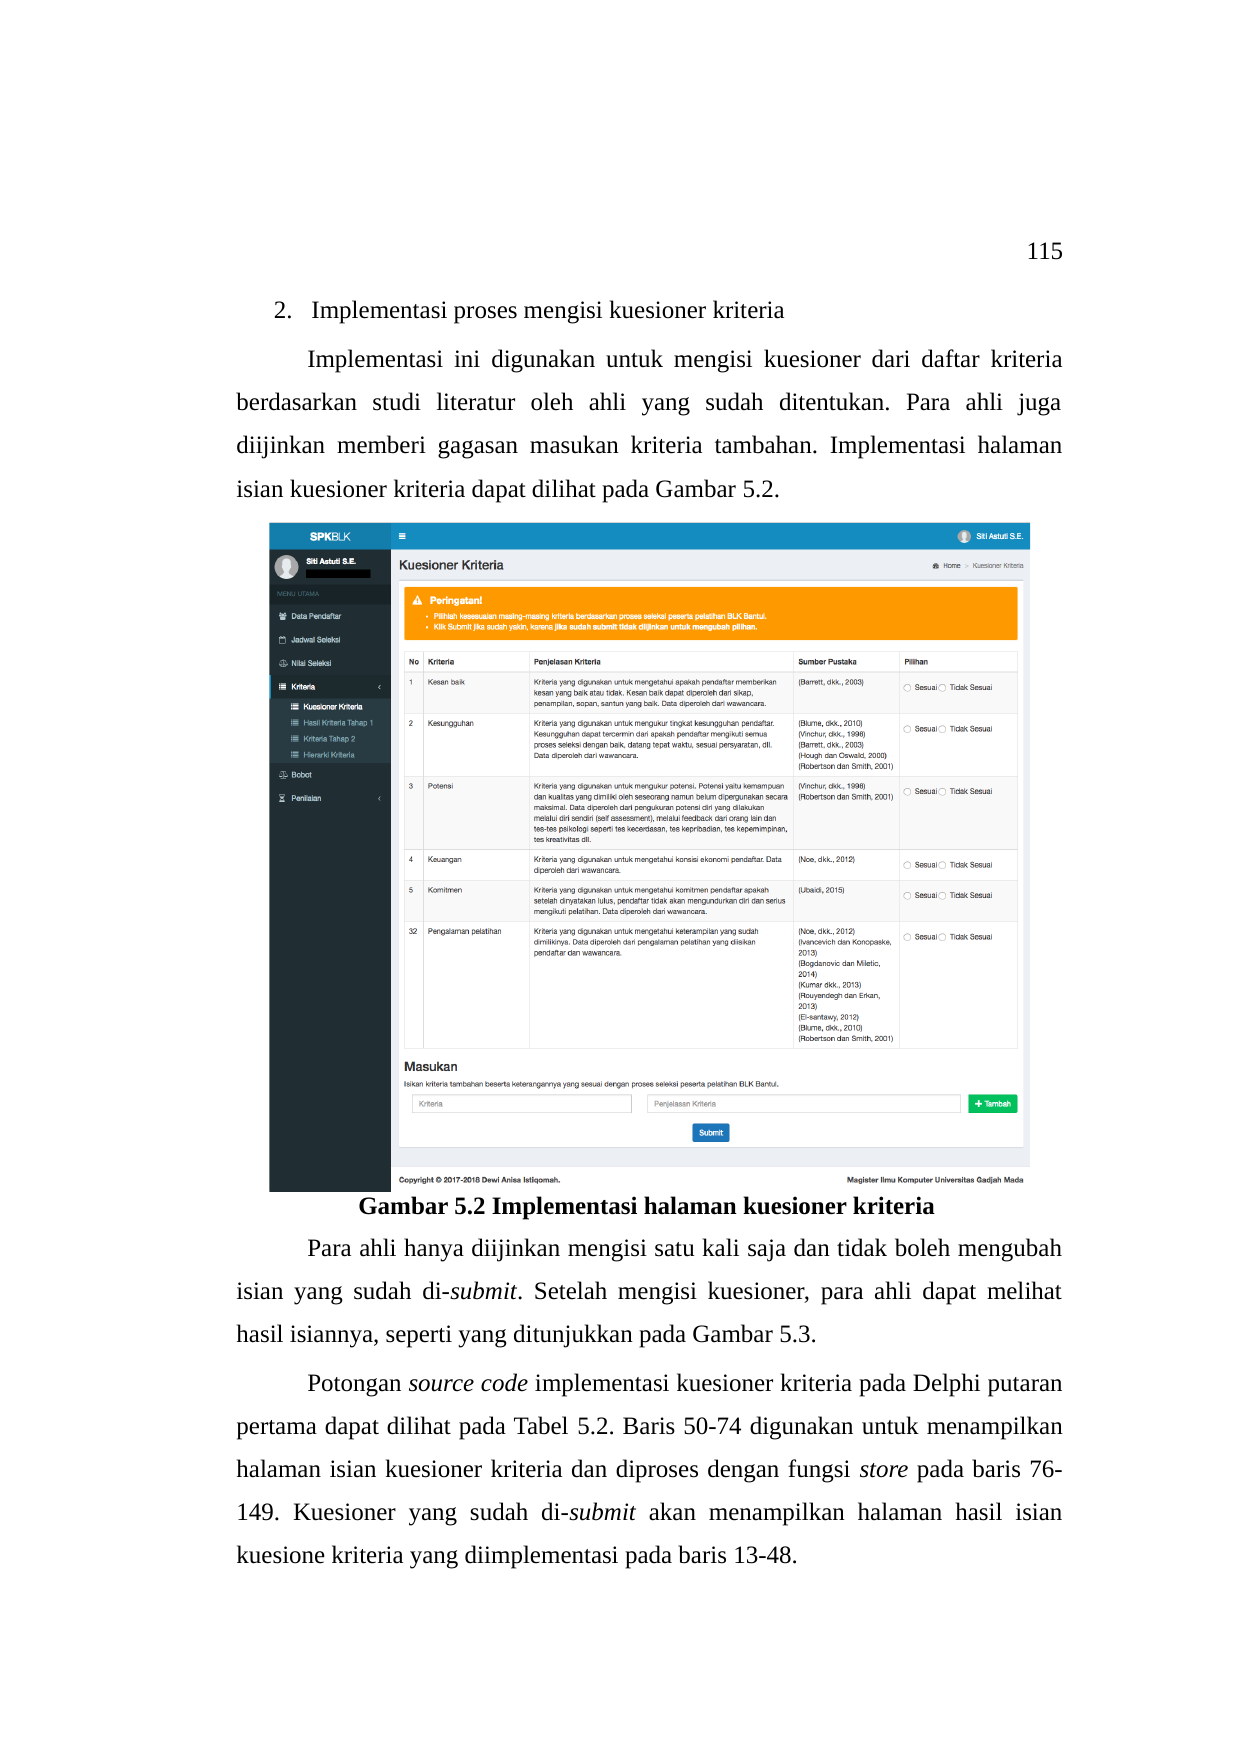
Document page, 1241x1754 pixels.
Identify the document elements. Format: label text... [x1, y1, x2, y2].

text Potongan source code implementasi kuesioner kriteria pada Delphi putaran pertama dapat dilihat pada Tabel 5.2. Baris 50-74 digunakan untuk menampilkan halaman isian kuesioner kriteria dan diproses dengan fungsi store pada baris 76-149. Kuesioner yang sudah di-submit akan menampilkan halaman hasil isian kuesione kriteria yang diimplementasi pada baris 13-48. [236, 1368, 1063, 1569]
picture [269, 522, 1031, 1192]
text Para ahli hanya diijinkan mengisi satu kali saja dan tidak boleh mengubah isian yang sudah di-submit. Setelah mengisi kuesioner, para ahli dapat melihat hasil isiannya, seperti yang ditunjukkan pada Gambar 5.3. [236, 1233, 1063, 1348]
text Implementasi ini digunakan untuk mengisi kuesioner dari daftar kriteria berdasarkan studi literatur oleh ahli yang sudah ditentukan. Para ahli juga diijinkan memberi gagasan masukan kriteria tambahan. Implementasi halaman isian kuesioner kriteria dapat dilihat pada Gambar 5.2. [236, 344, 1063, 502]
text Gambar 5.2 Implementasi halaman kuesioner kriteria [236, 1192, 1063, 1220]
list Implementasi proses mengisi kuesioner kriteria [274, 295, 1063, 324]
